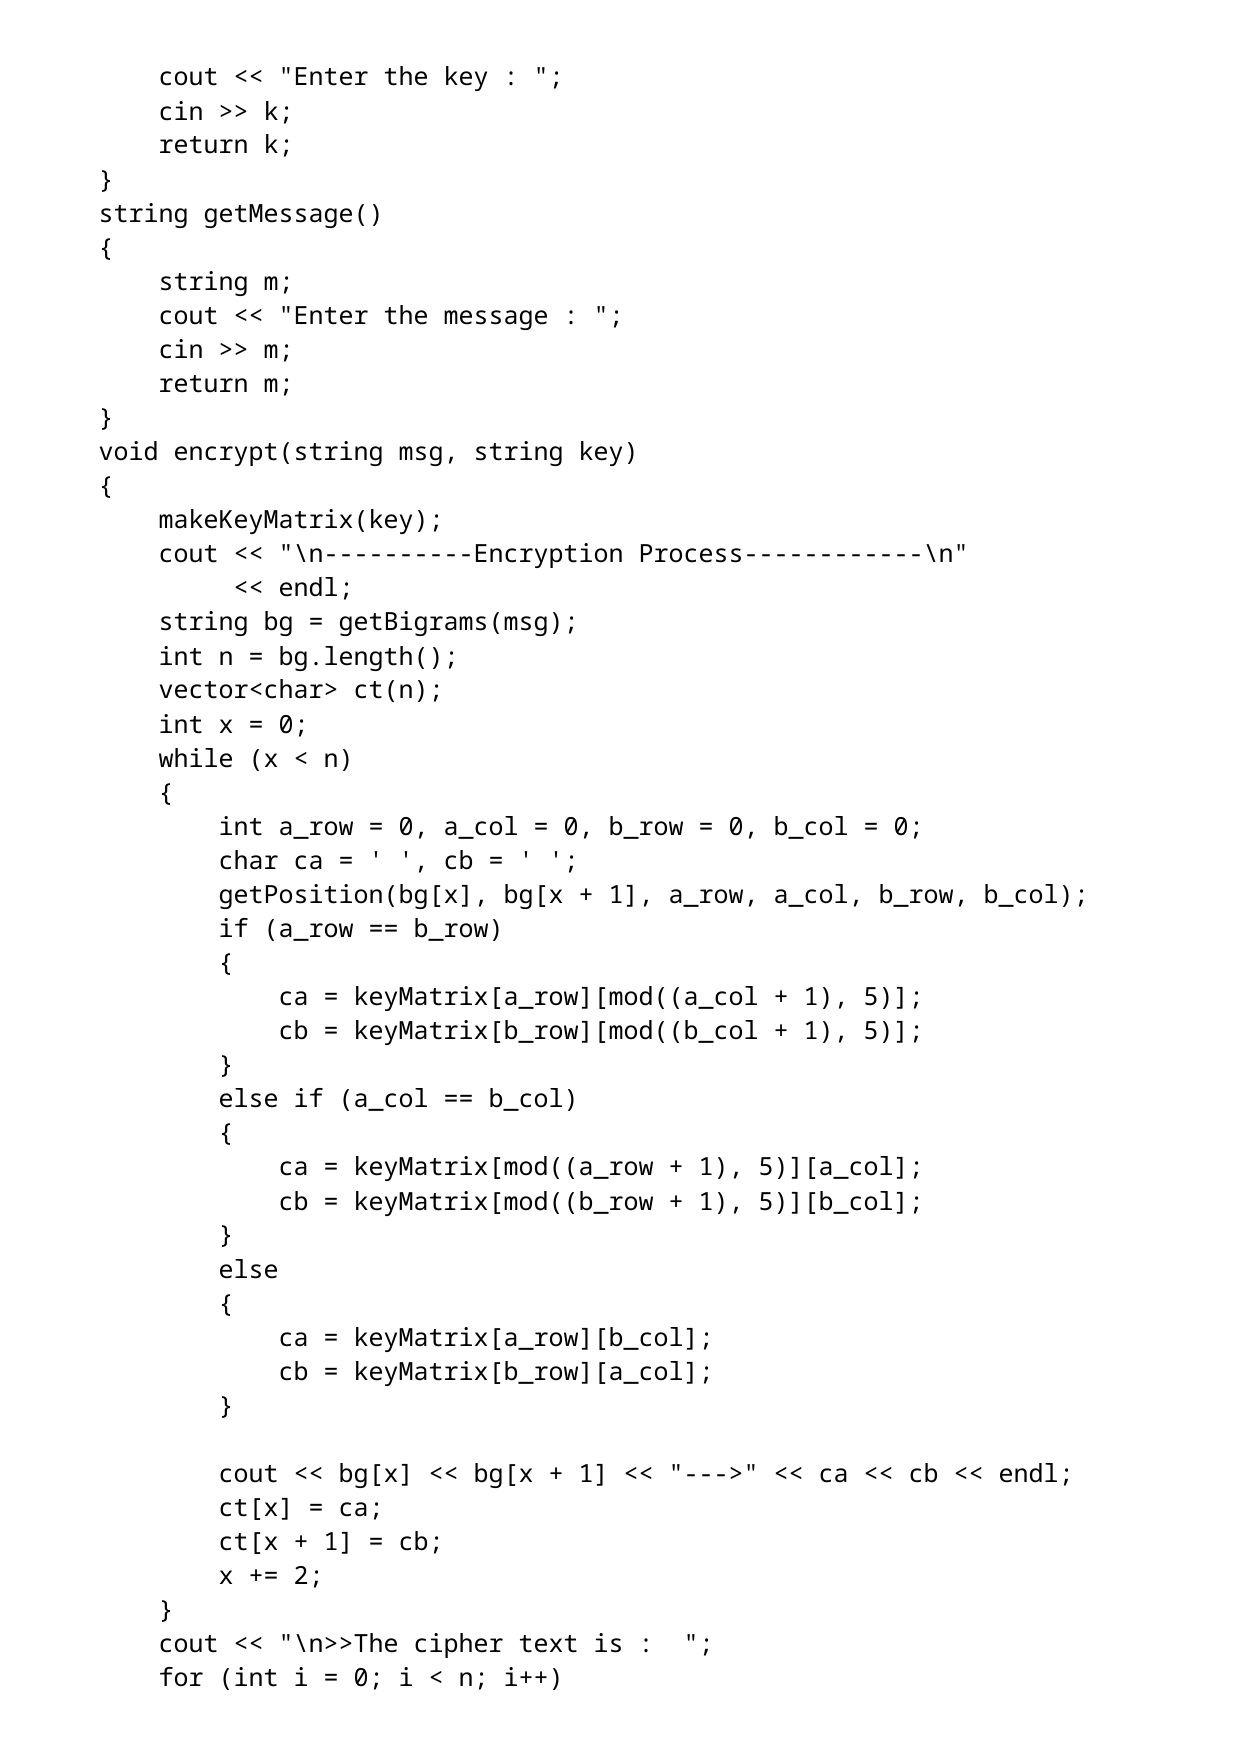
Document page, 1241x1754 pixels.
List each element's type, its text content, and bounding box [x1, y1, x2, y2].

text vector<char> ct(n); [38, 672, 1185, 706]
text cout << bg[x] << bg[x + 1] << "--->" << ca << cb << endl; [38, 1456, 1185, 1490]
text else if (a_col == b_col) [38, 1081, 1185, 1115]
text while (x < n) [38, 740, 1185, 774]
text { [38, 774, 1185, 808]
text cb = keyMatrix[mod((b_row + 1), 5)][b_col]; [38, 1183, 1185, 1217]
text for (int i = 0; i < n; i++) [38, 1660, 1185, 1694]
text getPosition(bg[x], bg[x + 1], a_row, a_col, b_row, b_col); [38, 877, 1185, 911]
text ca = keyMatrix[mod((a_row + 1), 5)][a_col]; [38, 1149, 1185, 1183]
text makeKeyMatrix(key); [38, 502, 1185, 536]
text } [38, 1592, 1185, 1626]
text { [38, 1115, 1185, 1149]
text int a_row = 0, a_col = 0, b_row = 0, b_col = 0; [38, 808, 1185, 842]
text void encrypt(string msg, string key) [38, 434, 1185, 468]
text else [38, 1251, 1185, 1285]
text ca = keyMatrix[a_row][mod((a_col + 1), 5)]; [38, 979, 1185, 1013]
text } [38, 1217, 1185, 1251]
text cb = keyMatrix[b_row][a_col]; [38, 1353, 1185, 1387]
text return k; [38, 127, 1185, 161]
text cin >> m; [38, 332, 1185, 366]
text cin >> k; [38, 93, 1185, 127]
text } [38, 1387, 1185, 1422]
text ct[x] = ca; [38, 1490, 1185, 1524]
text string bg = getBigrams(msg); [38, 604, 1185, 638]
text string getMessage() [38, 195, 1185, 229]
text { [38, 468, 1185, 502]
text cb = keyMatrix[b_row][mod((b_col + 1), 5)]; [38, 1013, 1185, 1047]
text if (a_row == b_row) [38, 911, 1185, 945]
text cout << "Enter the message : "; [38, 297, 1185, 332]
text } [38, 400, 1185, 434]
text x += 2; [38, 1558, 1185, 1592]
text } [38, 161, 1185, 195]
text } [38, 1047, 1185, 1081]
text { [38, 945, 1185, 979]
text << endl; [38, 570, 1185, 604]
text { [38, 229, 1185, 263]
text cout << "\n>>The cipher text is : "; [38, 1626, 1185, 1660]
text { [38, 1285, 1185, 1319]
text char ca = ' ', cb = ' '; [38, 842, 1185, 877]
text int x = 0; [38, 706, 1185, 740]
text string m; [38, 263, 1185, 297]
text int n = bg.length(); [38, 638, 1185, 672]
text return m; [38, 366, 1185, 400]
text cout << "Enter the key : "; [38, 59, 1185, 93]
text cout << "\n----------Encryption Process------------\n" [38, 536, 1185, 570]
text ct[x + 1] = cb; [38, 1524, 1185, 1558]
text ca = keyMatrix[a_row][b_col]; [38, 1319, 1185, 1353]
